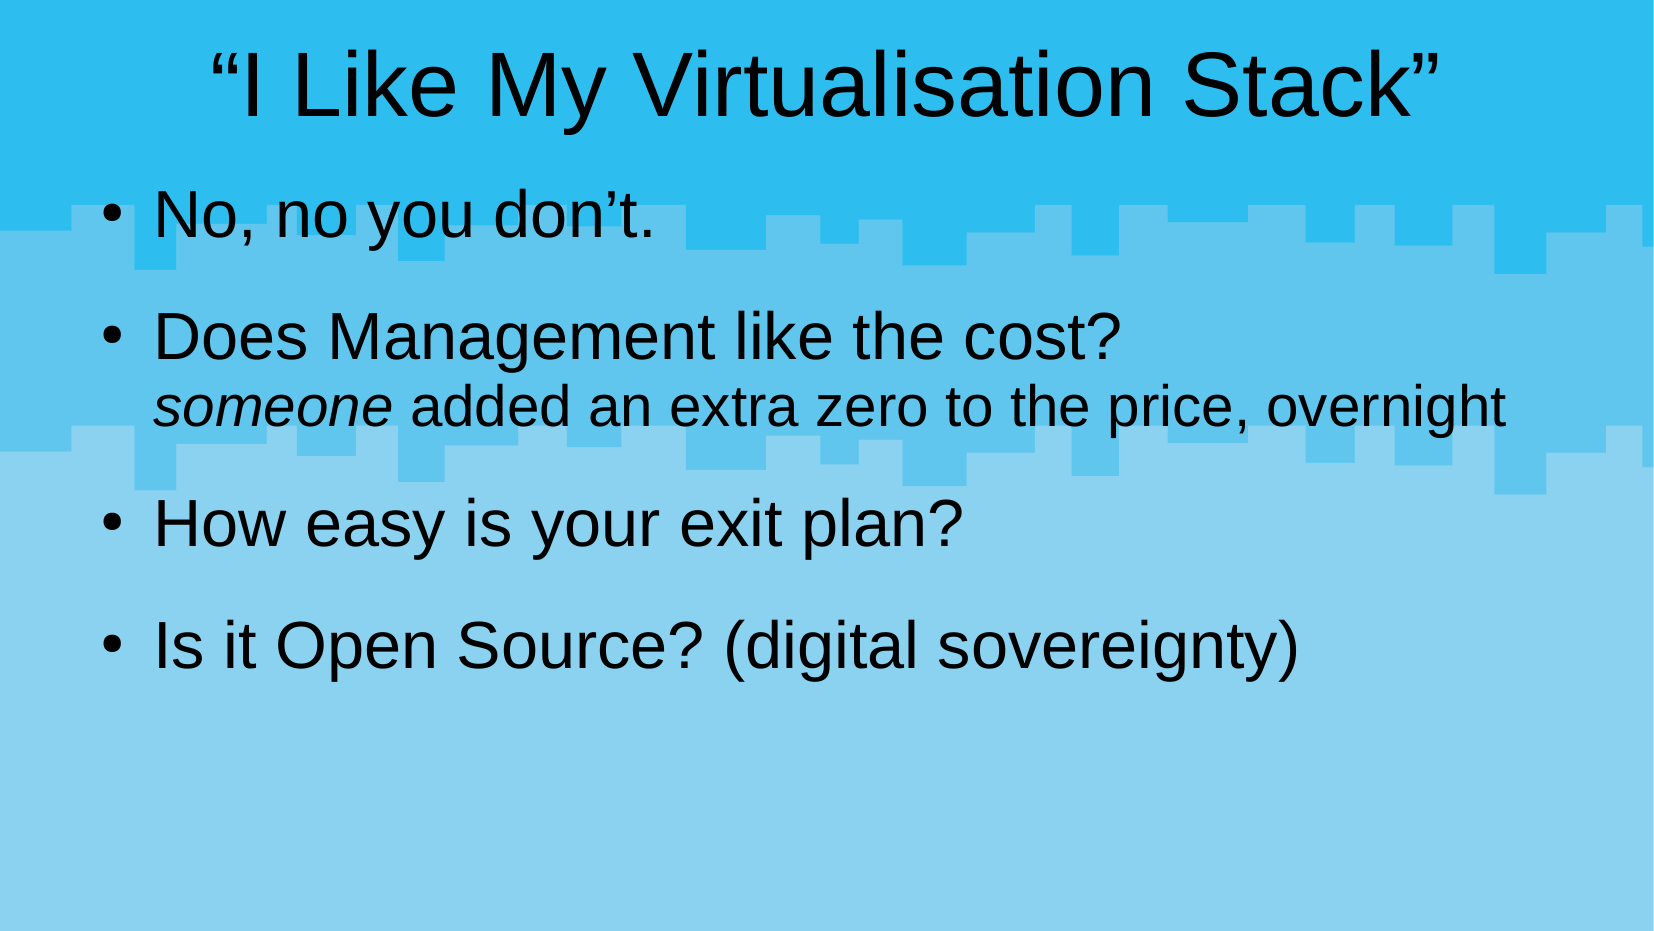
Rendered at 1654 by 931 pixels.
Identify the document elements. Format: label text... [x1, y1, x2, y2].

picture [0, 0, 1654, 931]
title “I Like My Virtualisation Stack” [82, 7, 1571, 163]
list No, no you don’t. Does Management like the cost? someone added an extra zero to the price, overnight How easy is your exit plan? Is it Open Source? (digital sovereignty) [82, 177, 1571, 827]
